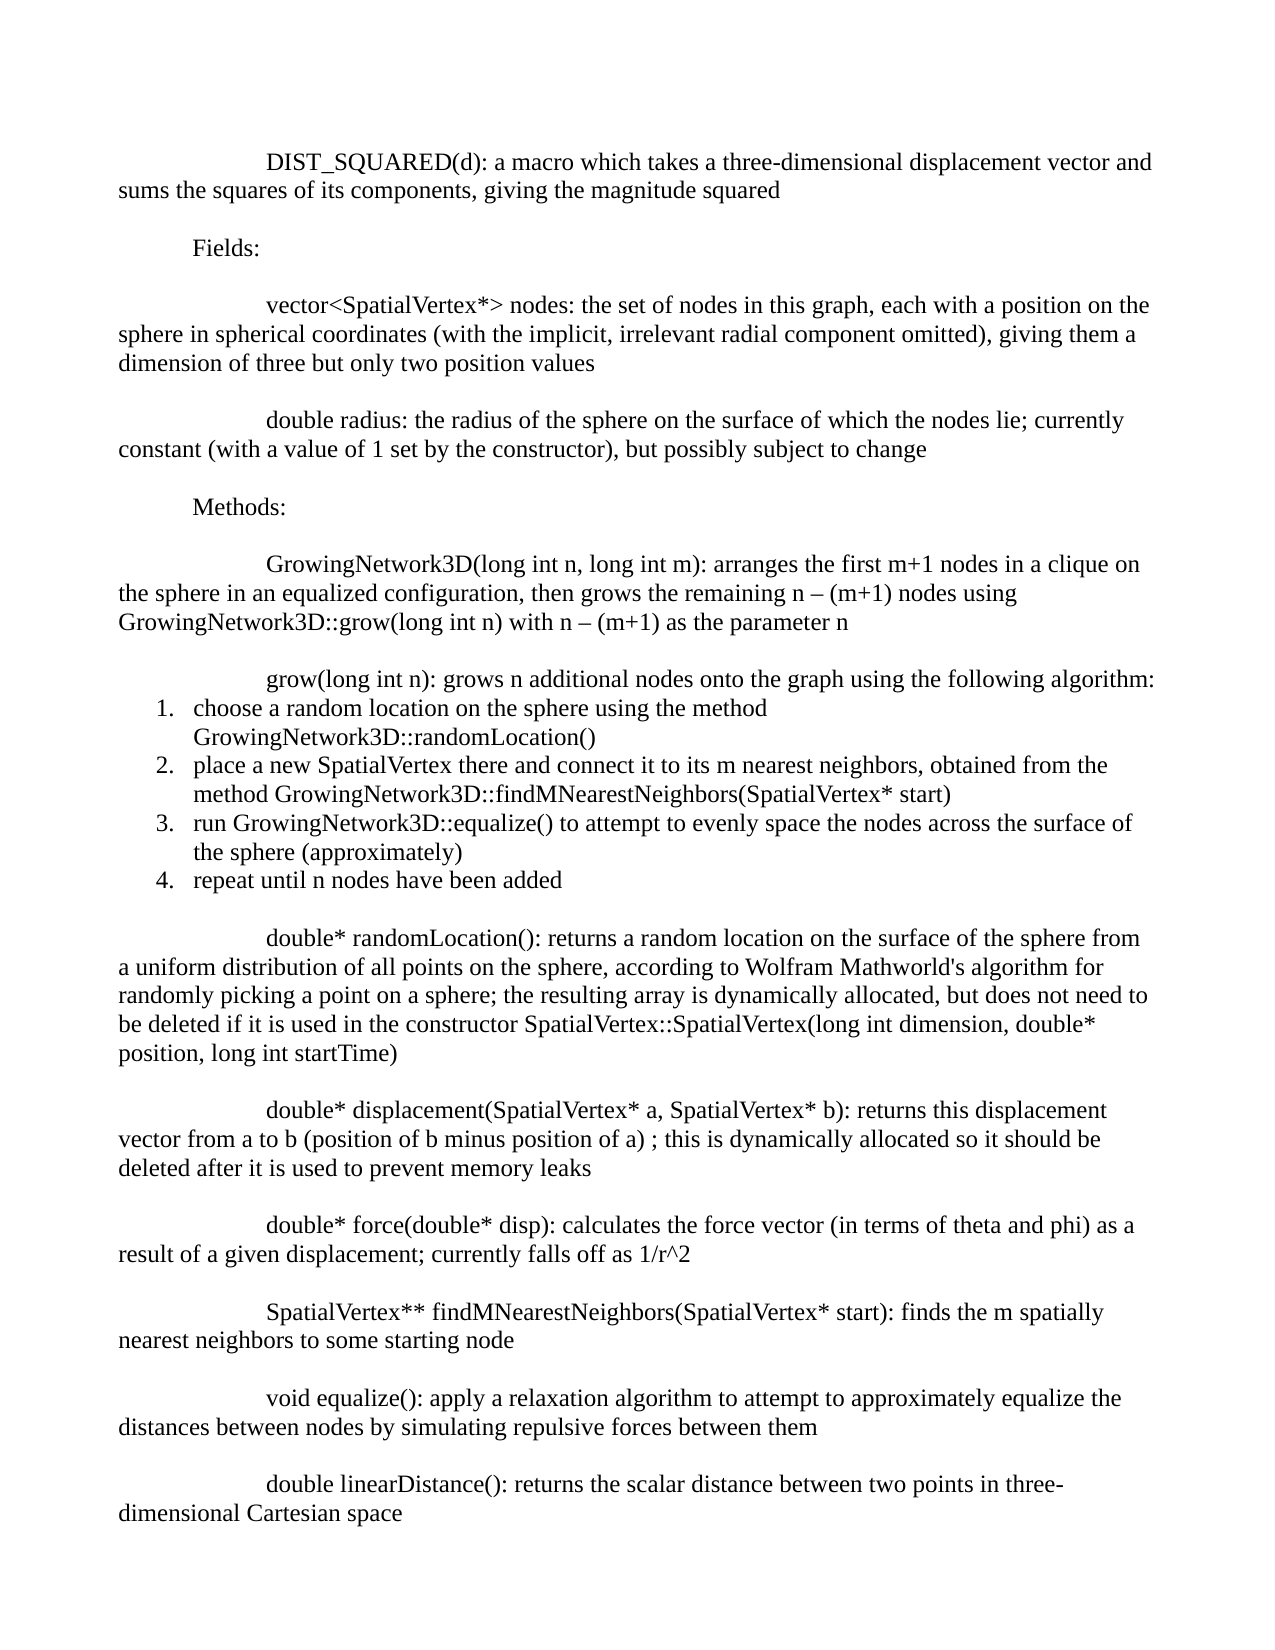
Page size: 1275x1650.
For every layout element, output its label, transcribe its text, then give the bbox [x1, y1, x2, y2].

text double* force(double* disp): calculates the force vector (in terms of theta and phi) as a result of a given displacement; currently falls off as 1/r^2 [118, 1211, 1157, 1268]
list place a new SpatialVertex there and connect it to its m nearest neighbors, obtained from the method GrowingNetwork3D::findMNearestNeighbors(SpatialVertex* start) [156, 751, 1157, 808]
text DIST_SQUARED(d): a macro which takes a three-dimensional displacement vector and sums the squares of its components, giving the magnitude squared [118, 147, 1157, 204]
list choose a random location on the sphere using the method GrowingNetwork3D::randomLocation() [156, 693, 1157, 751]
text Methods: [118, 492, 1157, 521]
text double* displacement(SpatialVertex* a, SpatialVertex* b): returns this displacement vector from a to b (position of b minus position of a) ; this is dynamically allocated so it should be deleted after it is used to prevent memory leaks [118, 1096, 1157, 1182]
text double* randomLocation(): returns a random location on the surface of the sphere from a uniform distribution of all points on the sphere, according to Wolfram Mathworld's algorithm for randomly picking a point on a sphere; the resulting array is dynamically allocated, but does not need to be deleted if it is used in the constructor SpatialVertex::SpatialVertex(long int dimension, double* position, long int startTime) [118, 923, 1157, 1067]
text grow(long int n): grows n additional nodes onto the graph using the following algorithm: [118, 664, 1157, 693]
text double radius: the radius of the sphere on the surface of which the nodes lie; currently constant (with a value of 1 set by the constructor), but possibly subject to change [118, 406, 1157, 463]
text Fields: [118, 233, 1157, 262]
text void equalize(): apply a relaxation algorithm to attempt to approximately equalize the distances between nodes by simulating repulsive forces between them [118, 1383, 1157, 1441]
text SpatialVertex** findMNearestNeighbors(SpatialVertex* start): finds the m spatially nearest neighbors to some starting node [118, 1297, 1157, 1354]
text vector<SpatialVertex*> nodes: the set of nodes in this graph, each with a position on the sphere in spherical coordinates (with the implicit, irrelevant radial component omitted), giving them a dimension of three but only two position values [118, 291, 1157, 377]
list run GrowingNetwork3D::equalize() to attempt to evenly space the nodes across the surface of the sphere (approximately) [156, 808, 1157, 866]
text GrowingNetwork3D(long int n, long int m): arranges the first m+1 nodes in a clique on the sphere in an equalized configuration, then grows the remaining n – (m+1) nodes using GrowingNetwork3D::grow(long int n) with n – (m+1) as the parameter n [118, 549, 1157, 636]
list repeat until n nodes have been added [156, 866, 1157, 894]
text double linearDistance(): returns the scalar distance between two points in three-dimensional Cartesian space [118, 1469, 1157, 1527]
